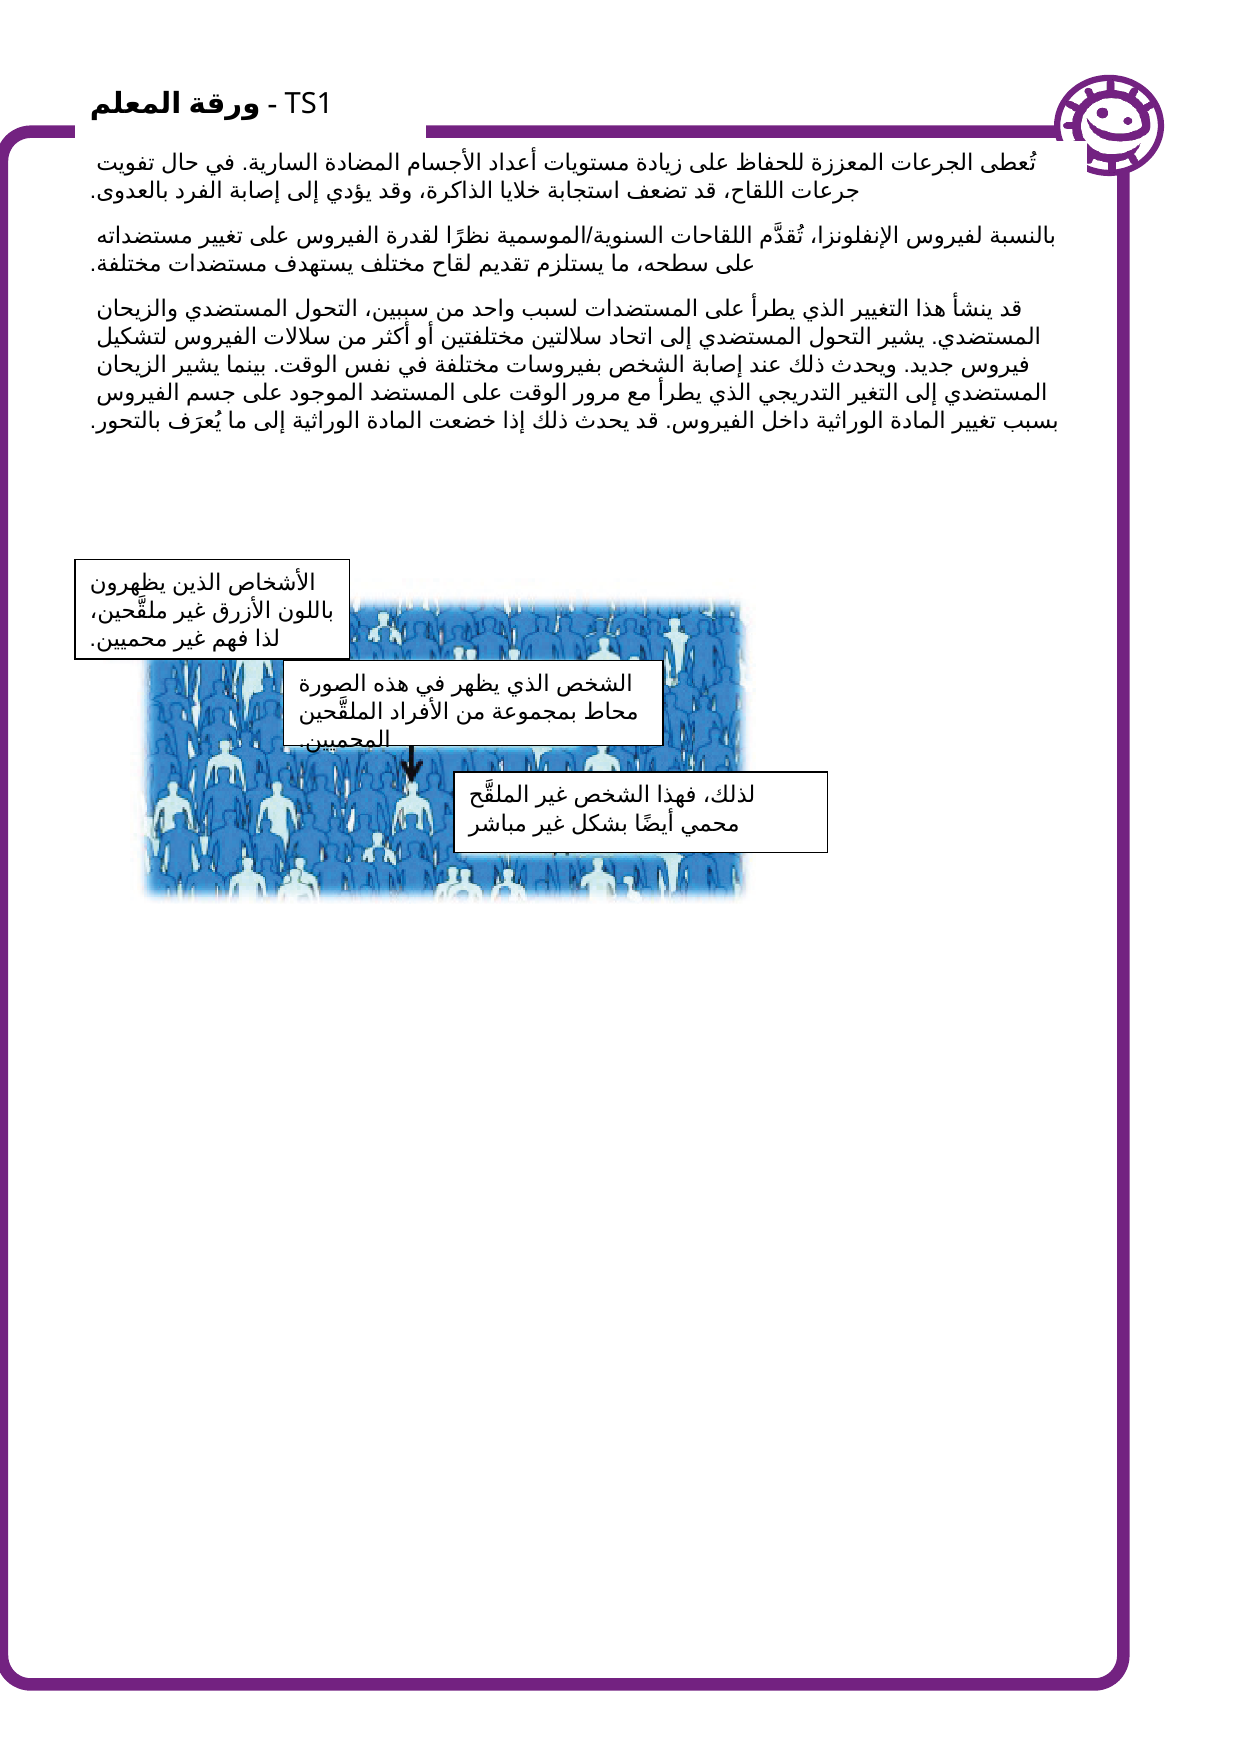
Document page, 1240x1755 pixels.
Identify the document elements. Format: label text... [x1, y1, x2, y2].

text تُعطى الجرعات المعززة للحفاظ على زيادة مستويات أعداد الأجسام المضادة السارية. في حال تفويت جرعات اللقاح، قد تضعف استجابة خلايا الذاكرة، وقد يؤدي إلى إصابة الفرد بالعدوى. [90, 149, 1072, 203]
subtitle TS1 - ورقة المعلم [90, 82, 411, 122]
text قد ينشأ هذا التغيير الذي يطرأ على المستضدات لسبب واحد من سببين، التحول المستضدي والزيحان المستضدي. يشير التحول المستضدي إلى اتحاد سلالتين مختلفتين أو أكثر من سلالات الفيروس لتشكيل فيروس جديد. ويحدث ذلك عند إصابة الشخص بفيروسات مختلفة في نفس الوقت. بينما يشير الزيحان المستضدي إلى التغير التدريجي الذي يطرأ مع مرور الوقت على المستضد الموجود على جسم الفيروس بسبب تغيير المادة الوراثية داخل الفيروس. قد يحدث ذلك إذا خضعت المادة الوراثية إلى ما يُعرَف بالتحور. [90, 294, 1072, 433]
text بالنسبة لفيروس الإنفلونزا، تُقدَّم اللقاحات السنوية/الموسمية نظرًا لقدرة الفيروس على تغيير مستضداته على سطحه، ما يستلزم تقديم لقاح مختلف يستهدف مستضدات مختلفة. [90, 222, 1072, 276]
